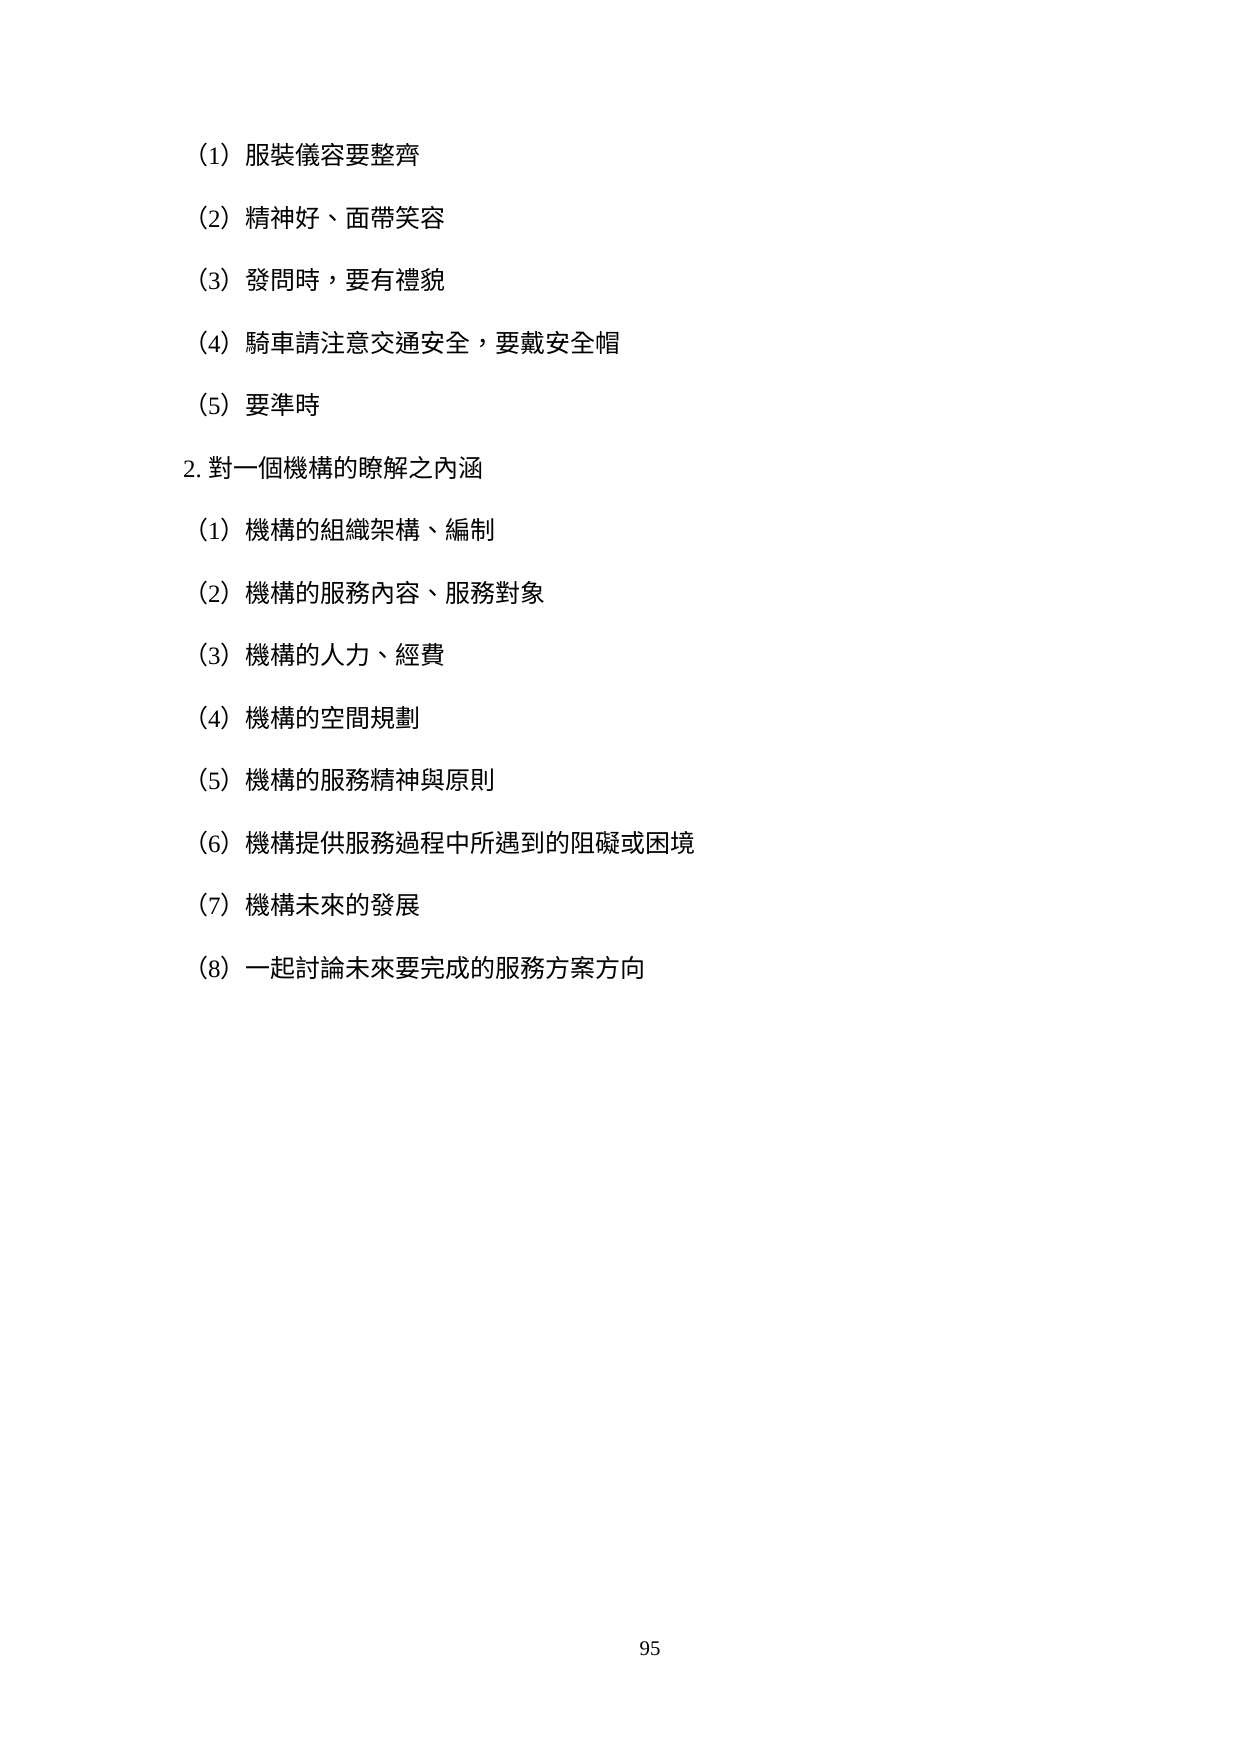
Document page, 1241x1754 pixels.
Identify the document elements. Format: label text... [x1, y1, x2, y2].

text （3）機構的人力、經費 [183, 612, 1167, 675]
text （3）發問時，要有禮貌 [183, 237, 1167, 300]
text （6）機構提供服務過程中所遇到的阻礙或困境 [183, 800, 1167, 862]
text （1）機構的組織架構、編制 [183, 487, 1167, 550]
text （4）機構的空間規劃 [183, 675, 1167, 737]
text （2）機構的服務內容、服務對象 [183, 550, 1167, 612]
text （5）要準時 [183, 362, 1167, 425]
text （2）精神好、面帶笑容 [183, 175, 1167, 237]
text （8）一起討論未來要完成的服務方案方向 [183, 925, 1167, 987]
text （4）騎車請注意交通安全，要戴安全帽 [183, 300, 1167, 362]
text 2. 對一個機構的瞭解之內涵 [183, 425, 1167, 487]
text （1）服裝儀容要整齊 [183, 112, 1167, 175]
text （7）機構未來的發展 [183, 862, 1167, 925]
text （5）機構的服務精神與原則 [183, 737, 1167, 800]
